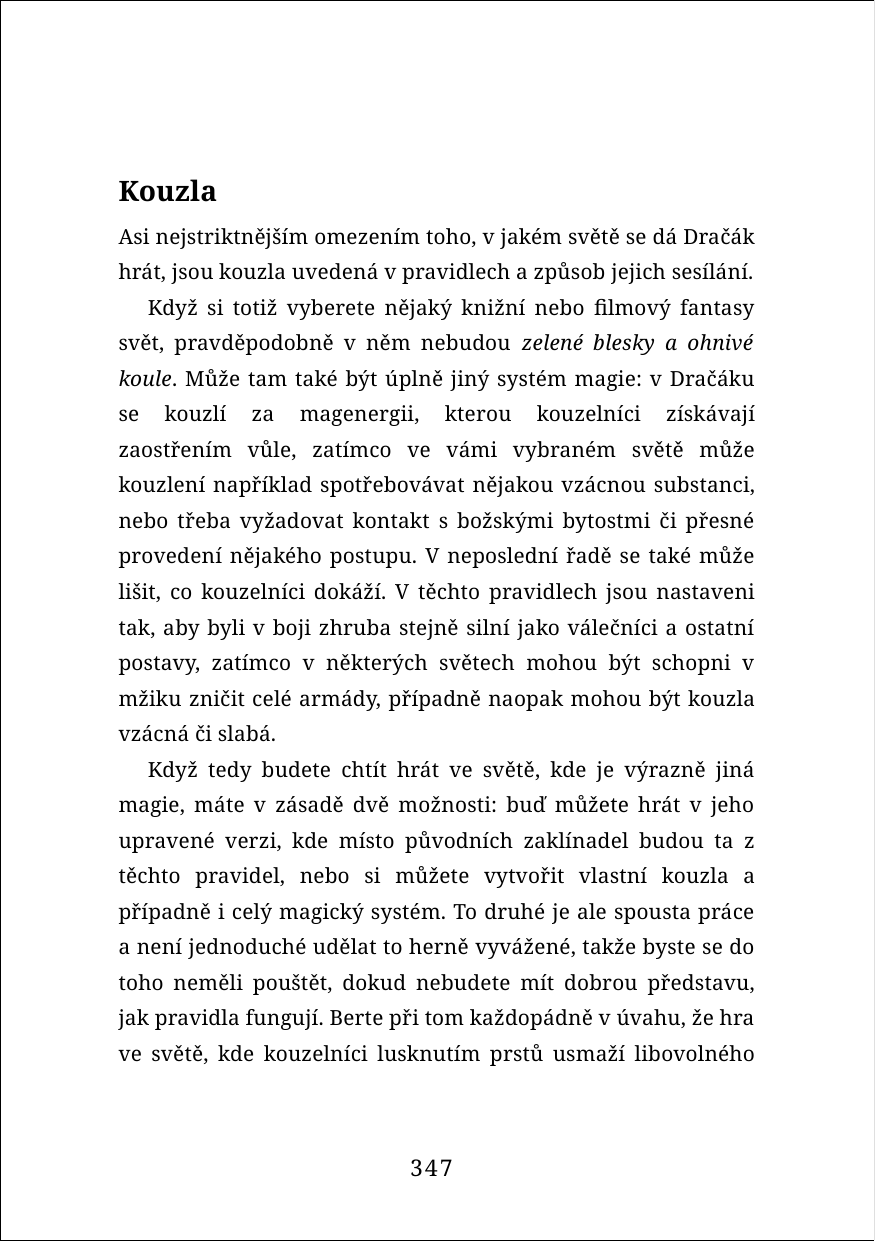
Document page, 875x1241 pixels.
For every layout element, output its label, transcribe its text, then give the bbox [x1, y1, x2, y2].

subtitle Kouzla [118, 172, 756, 210]
text Asi nejstriktnějším omezením toho, v jakém světě se dá Dračák hrát, jsou kouzla uvedená v pravidlech a způsob jejich sesílání. Když si totiž vyberete nějaký knižní nebo filmový fantasy svět, pravděpodobně v něm nebudou zelené blesky a ohnivé koule. Může tam také být úplně jiný systém magie: v Dračáku se kouzlí za magenergii, kterou kouzelníci získávají zaostřením vůle, zatímco ve vámi vybraném světě může kouzlení například spotřebovávat nějakou vzácnou substanci, nebo třeba vyžadovat kontakt s božskými bytostmi či přesné provedení nějakého postupu. V neposlední řadě se také může lišit, co kouzelníci dokáží. V těchto pravidlech jsou nastaveni tak, aby byli v boji zhruba stejně silní jako válečníci a ostatní postavy, zatímco v některých světech mohou být schopni v mžiku zničit celé armády, případně naopak mohou být kouzla vzácná či slabá. Když tedy budete chtít hrát ve světě, kde je výrazně jiná magie, máte v zásadě dvě možnosti: buď můžete hrát v jeho upravené verzi, kde místo původních zaklínadel budou ta z těchto pravidel, nebo si můžete vytvořit vlastní kouzla a případně i celý magický systém. To druhé je ale spousta práce a není jednoduché udělat to herně vyvážené, takže byste se do toho neměli pouštět, dokud nebudete mít dobrou představu, jak pravidla fungují. Berte při tom každopádně v úvahu, že hra ve světě, kde kouzelníci lusknutím prstů usmaží libovolného [118, 222, 756, 1067]
